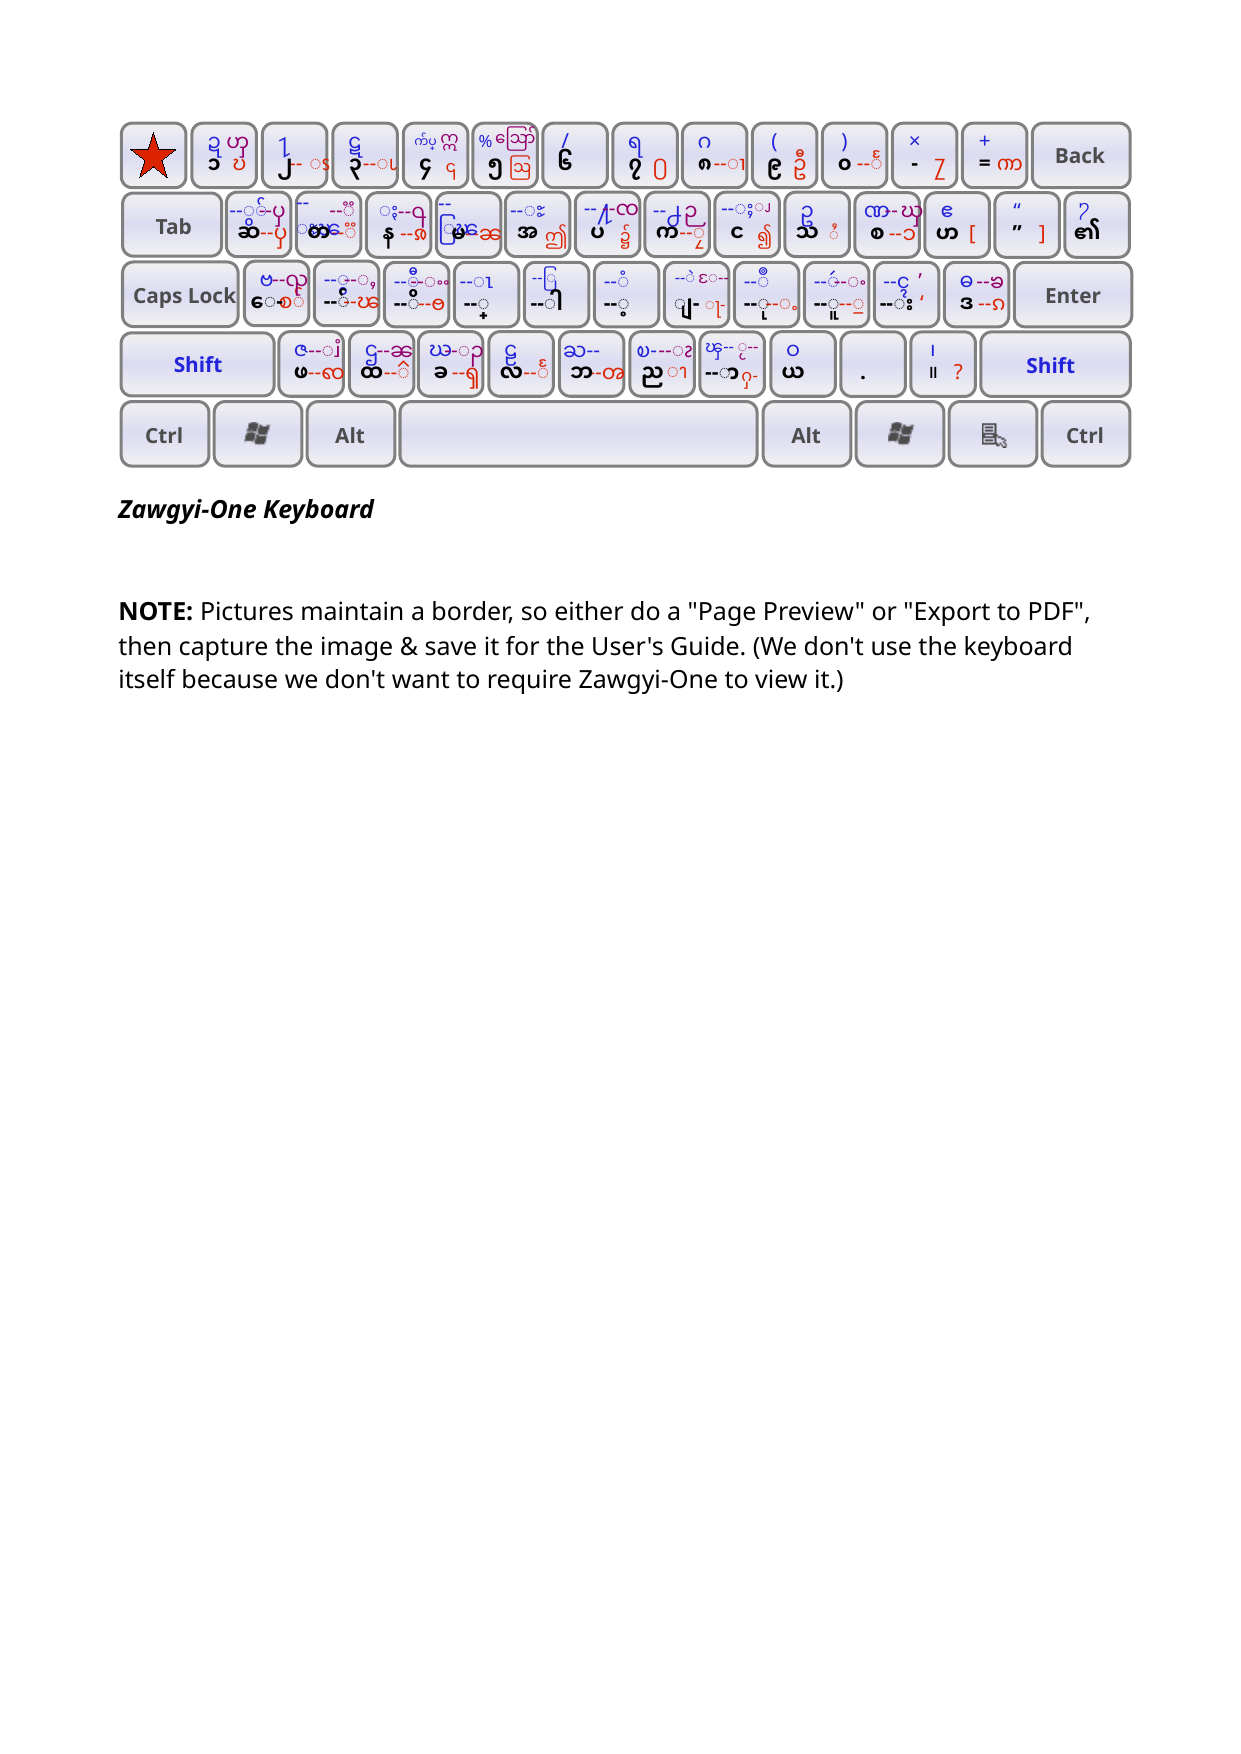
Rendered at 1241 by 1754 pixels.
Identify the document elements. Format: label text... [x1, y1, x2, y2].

picture [244, 422, 271, 446]
picture [982, 422, 1008, 448]
text Zawgyi-One Keyboard [118, 492, 1132, 526]
picture [887, 422, 915, 446]
text NOTE: Pictures maintain a border, so either do a "Page Preview" or "Export to PDF", then capture the image & save it for the User's Guide. (We don't use the keyboard itself because we don't want to require Zawgyi-One to view it.) [118, 594, 1132, 696]
